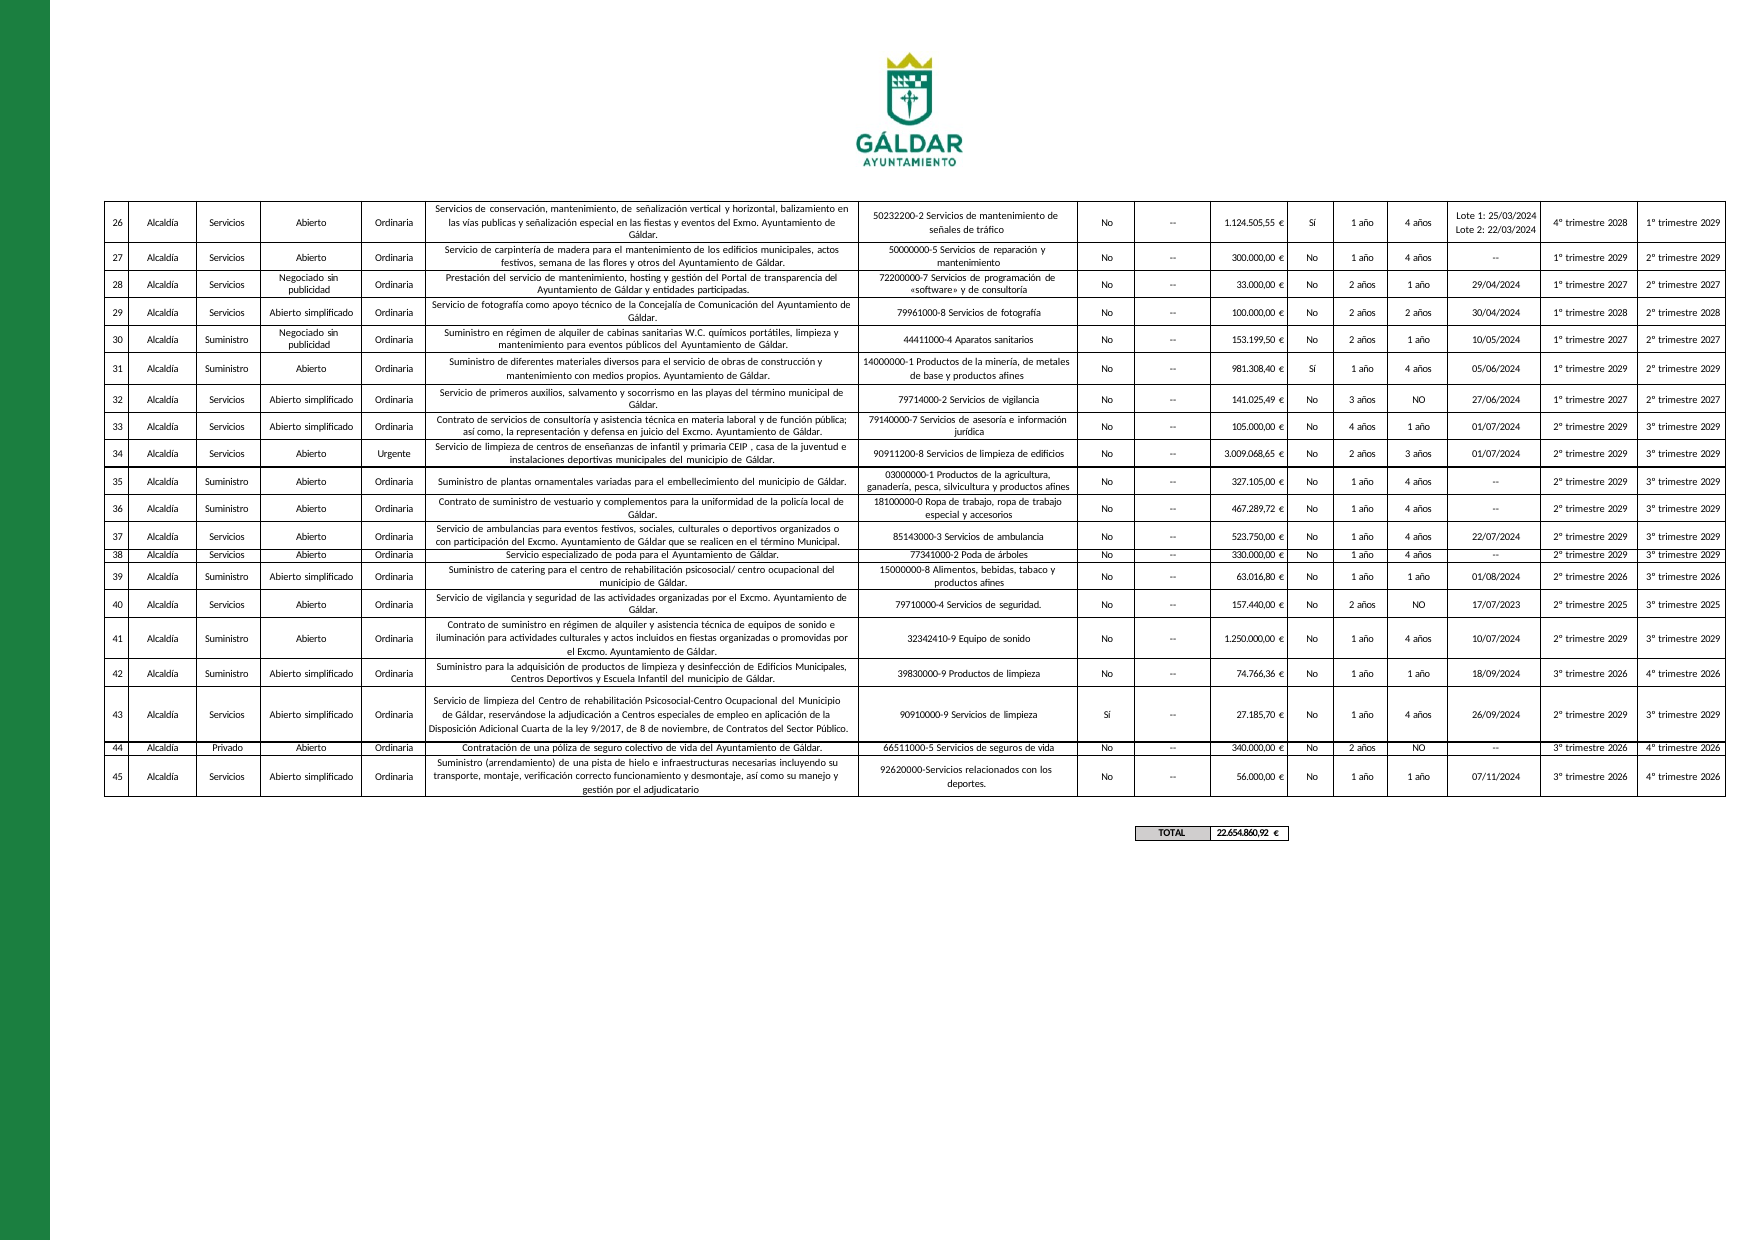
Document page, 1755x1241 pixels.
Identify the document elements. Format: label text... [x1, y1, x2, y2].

table_cell No [1288, 743, 1333, 754]
table_cell 1 año [1334, 468, 1387, 494]
table_cell 1º trimestre 2027 [1541, 271, 1637, 297]
table_cell 45 [105, 756, 128, 796]
table_cell 63.016,80 € [1211, 563, 1287, 589]
table_header -- [1135, 202, 1210, 242]
table_cell -- [1135, 353, 1210, 384]
table_cell 26/09/2024 [1448, 687, 1540, 741]
table_cell 33.000,00 € [1211, 271, 1287, 297]
table_cell 35 [105, 468, 128, 494]
table_cell Servicios [197, 385, 260, 412]
table_cell 3 años [1334, 385, 1387, 412]
table_cell No [1288, 618, 1333, 658]
table_cell 3º trimestre 2029 [1638, 550, 1725, 562]
table_cell 4 años [1388, 353, 1447, 384]
table_cell Servicios [197, 298, 260, 324]
table_cell 27 [105, 243, 128, 270]
table_cell 2º trimestre 2029 [1541, 522, 1637, 549]
table_cell 2 años [1334, 271, 1387, 297]
table_cell Servicios [197, 687, 260, 741]
table_cell 33 [105, 413, 128, 439]
table_cell 90910000-9 Servicios de limpieza [859, 687, 1077, 741]
table_cell 1 año [1388, 563, 1447, 589]
table_cell Ordinaria [362, 563, 425, 589]
table_cell No [1078, 271, 1134, 297]
table_cell Ordinaria [362, 271, 425, 297]
table_cell 4 años [1334, 413, 1387, 439]
table_cell Servicios [197, 271, 260, 297]
table_cell Servicios [197, 590, 260, 617]
table_cell Alcaldía [129, 243, 196, 270]
table_cell 01/07/2024 [1448, 413, 1540, 439]
table_cell 1 año [1334, 243, 1387, 270]
table_cell Abierto simplificado [261, 563, 361, 589]
table_cell No [1078, 413, 1134, 439]
table_cell 2 años [1334, 440, 1387, 466]
table_cell -- [1135, 271, 1210, 297]
table_cell Alcaldía [129, 495, 196, 521]
table_cell No [1078, 563, 1134, 589]
table_cell 27.185,70 € [1211, 687, 1287, 741]
table_cell Suministro en régimen de alquiler de cabinas sanitarias W.C. químicos portátiles, limpieza y mantenimiento para eventos públicos del Ayuntamiento de Gáldar. [426, 326, 858, 352]
table_header Abierto [261, 202, 361, 242]
table_cell Servicios [197, 413, 260, 439]
table_cell Alcaldía [129, 271, 196, 297]
table_cell Servicios [197, 756, 260, 796]
table_cell 3º trimestre 2029 [1638, 440, 1725, 466]
table_cell 2º trimestre 2029 [1541, 618, 1637, 658]
table_cell Abierto [261, 522, 361, 549]
table_cell 4 años [1388, 468, 1447, 494]
table_cell 4 años [1388, 495, 1447, 521]
table_cell 1 año [1388, 271, 1447, 297]
table_cell 44 [105, 743, 128, 754]
table_cell Abierto simplificado [261, 385, 361, 412]
table_cell 07/11/2024 [1448, 756, 1540, 796]
table_cell Abierto simplificado [261, 413, 361, 439]
table_cell Servicio de limpieza de centros de enseñanzas de infantil y primaria CEIP , casa de la juventud e instalaciones deportivas municipales del municipio de Gáldar. [426, 440, 858, 466]
table_cell No [1078, 590, 1134, 617]
table_cell 85143000-3 Servicios de ambulancia [859, 522, 1077, 549]
table_cell Suministro (arrendamiento) de una pista de hielo e infraestructuras necesarias incluyendo su transporte, montaje, verificación correcto funcionamiento y desmontaje, así como su manejo y gestión por el adjudicatario [426, 756, 858, 796]
table_cell Ordinaria [362, 413, 425, 439]
table_cell Abierto [261, 550, 361, 562]
table_cell 1º trimestre 2027 [1541, 326, 1637, 352]
table_cell Ordinaria [362, 298, 425, 324]
table_cell No [1288, 590, 1333, 617]
table_cell Ordinaria [362, 687, 425, 741]
table_cell -- [1135, 756, 1210, 796]
table_cell Abierto [261, 618, 361, 658]
table_cell NO [1388, 590, 1447, 617]
table_header No [1078, 202, 1134, 242]
table_cell Abierto [261, 468, 361, 494]
table_cell 36 [105, 495, 128, 521]
table_cell No [1078, 495, 1134, 521]
table_cell 27/06/2024 [1448, 385, 1540, 412]
table_cell No [1288, 522, 1333, 549]
table_cell 44411000-4 Aparatos sanitarios [859, 326, 1077, 352]
table_cell No [1288, 271, 1333, 297]
table_cell 32342410-9 Equipo de sonido [859, 618, 1077, 658]
table_cell Abierto simplificado [261, 687, 361, 741]
table_cell 4 años [1388, 550, 1447, 562]
table_header Alcaldía [129, 202, 196, 242]
table_cell Alcaldía [129, 618, 196, 658]
table_cell 2º trimestre 2029 [1541, 495, 1637, 521]
table_cell -- [1135, 298, 1210, 324]
table_cell 981.308,40 € [1211, 353, 1287, 384]
table_cell 1º trimestre 2027 [1541, 385, 1637, 412]
table_cell -- [1135, 326, 1210, 352]
table_cell No [1288, 659, 1333, 686]
table_cell 1 año [1334, 563, 1387, 589]
table_cell Abierto [261, 495, 361, 521]
table_cell No [1288, 385, 1333, 412]
table_cell Alcaldía [129, 743, 196, 754]
table_cell No [1288, 440, 1333, 466]
table_cell Servicio de vigilancia y seguridad de las actividades organizadas por el Excmo. Ayuntamiento de Gáldar. [426, 590, 858, 617]
table_cell 1 año [1334, 659, 1387, 686]
table_cell Alcaldía [129, 756, 196, 796]
table_cell 79710000-4 Servicios de seguridad. [859, 590, 1077, 617]
table_cell Abierto simplificado [261, 756, 361, 796]
table_cell Contratación de una póliza de seguro colectivo de vida del Ayuntamiento de Gáldar. [426, 743, 858, 754]
table_cell Ordinaria [362, 590, 425, 617]
table_cell 4º trimestre 2026 [1638, 659, 1725, 686]
table_cell 3.009.068,65 € [1211, 440, 1287, 466]
table_cell Alcaldía [129, 522, 196, 549]
table_cell 3º trimestre 2029 [1638, 413, 1725, 439]
table_cell 523.750,00 € [1211, 522, 1287, 549]
table_cell 2º trimestre 2025 [1541, 590, 1637, 617]
table_cell Servicio especializado de poda para el Ayuntamiento de Gáldar. [426, 550, 858, 562]
table_cell 38 [105, 550, 128, 562]
table_cell 3º trimestre 2029 [1638, 618, 1725, 658]
table_cell Suministro [197, 468, 260, 494]
table_cell 2º trimestre 2029 [1638, 353, 1725, 384]
table_cell No [1288, 756, 1333, 796]
table_cell Servicios [197, 440, 260, 466]
table_cell 327.105,00 € [1211, 468, 1287, 494]
table_cell 3º trimestre 2026 [1541, 756, 1637, 796]
table_cell Servicios [197, 550, 260, 562]
table_cell 105.000,00 € [1211, 413, 1287, 439]
table_cell 41 [105, 618, 128, 658]
table_cell -- [1135, 440, 1210, 466]
table_cell 79714000-2 Servicios de vigilancia [859, 385, 1077, 412]
table_cell 34 [105, 440, 128, 466]
table_cell 2º trimestre 2026 [1541, 563, 1637, 589]
table_cell 1 año [1388, 659, 1447, 686]
table_cell Ordinaria [362, 243, 425, 270]
table_cell Alcaldía [129, 413, 196, 439]
table_cell -- [1448, 743, 1540, 754]
table_cell 2º trimestre 2029 [1541, 550, 1637, 562]
table_cell 100.000,00 € [1211, 298, 1287, 324]
table_cell No [1078, 440, 1134, 466]
table_cell 01/08/2024 [1448, 563, 1540, 589]
table_cell 141.025,49 € [1211, 385, 1287, 412]
table_cell 467.289,72 € [1211, 495, 1287, 521]
table_cell No [1288, 326, 1333, 352]
table_cell 1º trimestre 2028 [1541, 298, 1637, 324]
table_cell 3º trimestre 2029 [1638, 468, 1725, 494]
table_cell Contrato de servicios de consultoría y asistencia técnica en materia laboral y de función pública; así como, la representación y defensa en juicio del Excmo. Ayuntamiento de Gáldar. [426, 413, 858, 439]
table_cell 4º trimestre 2026 [1638, 756, 1725, 796]
table_cell Abierto [261, 440, 361, 466]
table_cell Prestación del servicio de mantenimiento, hosting y gestión del Portal de transparencia del Ayuntamiento de Gáldar y entidades participadas. [426, 271, 858, 297]
table_header Lote 1: 25/03/2024 Lote 2: 22/03/2024 [1448, 202, 1540, 242]
table_cell No [1078, 326, 1134, 352]
table_cell 3º trimestre 2025 [1638, 590, 1725, 617]
table_cell Servicio de carpintería de madera para el mantenimiento de los edificios municipales, actos festivos, semana de las flores y otros del Ayuntamiento de Gáldar. [426, 243, 858, 270]
table_cell No [1288, 687, 1333, 741]
table_cell 1º trimestre 2029 [1541, 353, 1637, 384]
table_cell No [1078, 243, 1134, 270]
table_cell 157.440,00 € [1211, 590, 1287, 617]
table_cell No [1078, 298, 1134, 324]
table_cell Ordinaria [362, 522, 425, 549]
table_cell No [1078, 743, 1134, 754]
table_cell Alcaldía [129, 563, 196, 589]
table_cell -- [1135, 743, 1210, 754]
table_cell Alcaldía [129, 659, 196, 686]
table_cell 1 año [1334, 522, 1387, 549]
table_cell 1 año [1334, 550, 1387, 562]
table_cell Servicios [197, 243, 260, 270]
table_cell 40 [105, 590, 128, 617]
table_cell Privado [197, 743, 260, 754]
table_cell Alcaldía [129, 385, 196, 412]
table_cell 30 [105, 326, 128, 352]
table_cell Suministro [197, 659, 260, 686]
table_cell -- [1135, 468, 1210, 494]
table_cell Alcaldía [129, 590, 196, 617]
table_cell Sí [1288, 353, 1333, 384]
table_header 26 [105, 202, 128, 242]
table_cell 2 años [1334, 590, 1387, 617]
table_cell Ordinaria [362, 468, 425, 494]
table_cell 1 año [1334, 687, 1387, 741]
table_cell Ordinaria [362, 495, 425, 521]
table_cell 2 años [1334, 743, 1387, 754]
table_cell Servicio de limpieza del Centro de rehabilitación Psicosocial-Centro Ocupacional del Municipio de Gáldar, reservándose la adjudicación a Centros especiales de empleo en aplicación de la Disposición Adicional Cuarta de la ley 9/2017, de 8 de noviembre, de Contratos del Sector Público. [426, 687, 858, 741]
table_header Sí [1288, 202, 1333, 242]
table_header 1 año [1334, 202, 1387, 242]
table_cell 2º trimestre 2029 [1541, 687, 1637, 741]
table_header Ordinaria [362, 202, 425, 242]
table_cell Abierto simplificado [261, 298, 361, 324]
table_cell Alcaldía [129, 326, 196, 352]
table_cell No [1078, 468, 1134, 494]
table_cell Alcaldía [129, 687, 196, 741]
table_cell Sí [1078, 687, 1134, 741]
table_cell 10/07/2024 [1448, 618, 1540, 658]
table_cell 2º trimestre 2027 [1638, 271, 1725, 297]
table_cell 43 [105, 687, 128, 741]
table_cell Servicio de fotografía como apoyo técnico de la Concejalía de Comunicación del Ayuntamiento de Gáldar. [426, 298, 858, 324]
table_header 4 años [1388, 202, 1447, 242]
table_cell 1º trimestre 2029 [1541, 243, 1637, 270]
table_cell Alcaldía [129, 440, 196, 466]
table_cell 2º trimestre 2029 [1541, 440, 1637, 466]
table_cell Urgente [362, 440, 425, 466]
table_cell Ordinaria [362, 353, 425, 384]
table_cell Contrato de suministro de vestuario y complementos para la uniformidad de la policía local de Gáldar. [426, 495, 858, 521]
table_cell No [1078, 353, 1134, 384]
table_cell Ordinaria [362, 743, 425, 754]
table_cell 50000000-5 Servicios de reparación y mantenimiento [859, 243, 1077, 270]
table_header 4º trimestre 2028 [1541, 202, 1637, 242]
table_cell Servicio de ambulancias para eventos festivos, sociales, culturales o deportivos organizados o con participación del Excmo. Ayuntamiento de Gáldar que se realicen en el término Municipal. [426, 522, 858, 549]
table_cell 330.000,00 € [1211, 550, 1287, 562]
table_cell 01/07/2024 [1448, 440, 1540, 466]
table_cell 1 año [1334, 756, 1387, 796]
table_cell Servicio de primeros auxilios, salvamento y socorrismo en las playas del término municipal de Gáldar. [426, 385, 858, 412]
table_cell 1 año [1334, 353, 1387, 384]
table_cell 28 [105, 271, 128, 297]
table_cell 42 [105, 659, 128, 686]
table_cell No [1078, 659, 1134, 686]
table_header Servicios de conservación, mantenimiento, de señalización vertical y horizontal, balizamiento en las vías publicas y señalización especial en las fiestas y eventos del Exmo. Ayuntamiento de Gáldar. [426, 202, 858, 242]
table_cell Ordinaria [362, 326, 425, 352]
table_cell -- [1135, 659, 1210, 686]
table_cell Negociado sin publicidad [261, 271, 361, 297]
table_cell 18100000-0 Ropa de trabajo, ropa de trabajo especial y accesorios [859, 495, 1077, 521]
table_cell 4 años [1388, 618, 1447, 658]
table_cell 3º trimestre 2029 [1638, 687, 1725, 741]
table_cell Abierto simplificado [261, 659, 361, 686]
table_cell -- [1135, 495, 1210, 521]
table_cell -- [1135, 522, 1210, 549]
table_cell 30/04/2024 [1448, 298, 1540, 324]
table_cell -- [1135, 385, 1210, 412]
table_cell No [1288, 298, 1333, 324]
table_header 1º trimestre 2029 [1638, 202, 1725, 242]
table_cell 2º trimestre 2028 [1638, 298, 1725, 324]
table_cell 2º trimestre 2029 [1541, 468, 1637, 494]
table_cell 1 año [1334, 495, 1387, 521]
table_cell 10/05/2024 [1448, 326, 1540, 352]
table_cell Alcaldía [129, 468, 196, 494]
table_cell -- [1448, 495, 1540, 521]
table_cell Alcaldía [129, 550, 196, 562]
table_cell -- [1135, 413, 1210, 439]
table_cell -- [1448, 243, 1540, 270]
table_cell Abierto [261, 590, 361, 617]
table_cell 39 [105, 563, 128, 589]
table_cell Ordinaria [362, 550, 425, 562]
table_cell Suministro [197, 326, 260, 352]
table_cell 22/07/2024 [1448, 522, 1540, 549]
table_cell 300.000,00 € [1211, 243, 1287, 270]
table_cell -- [1135, 590, 1210, 617]
table_cell No [1288, 243, 1333, 270]
table_cell 1.250.000,00 € [1211, 618, 1287, 658]
table_cell 1 año [1388, 413, 1447, 439]
table_cell 2 años [1334, 298, 1387, 324]
table_cell 2º trimestre 2027 [1638, 385, 1725, 412]
table_cell No [1288, 468, 1333, 494]
table_cell 39830000-9 Productos de limpieza [859, 659, 1077, 686]
table_header Servicios [197, 202, 260, 242]
table_cell 3º trimestre 2026 [1541, 659, 1637, 686]
table_cell Suministro [197, 563, 260, 589]
table_cell Suministro de diferentes materiales diversos para el servicio de obras de construcción y mantenimiento con medios propios. Ayuntamiento de Gáldar. [426, 353, 858, 384]
table_cell Suministro [197, 618, 260, 658]
table_cell 1 año [1388, 326, 1447, 352]
table_cell 56.000,00 € [1211, 756, 1287, 796]
table_cell No [1078, 756, 1134, 796]
table_cell Ordinaria [362, 756, 425, 796]
table_cell 3º trimestre 2026 [1541, 743, 1637, 754]
table_cell No [1288, 413, 1333, 439]
table_cell 31 [105, 353, 128, 384]
table_cell 77341000-2 Poda de árboles [859, 550, 1077, 562]
table_cell 17/07/2023 [1448, 590, 1540, 617]
table_cell No [1078, 550, 1134, 562]
table_cell 1 año [1334, 618, 1387, 658]
table_cell -- [1135, 687, 1210, 741]
table_cell 3º trimestre 2029 [1638, 495, 1725, 521]
table_cell Alcaldía [129, 298, 196, 324]
table_cell 03000000-1 Productos de la agricultura, ganadería, pesca, silvicultura y productos afines [859, 468, 1077, 494]
table_cell 79140000-7 Servicios de asesoría e información jurídica [859, 413, 1077, 439]
table_cell 2º trimestre 2029 [1638, 243, 1725, 270]
table_cell Negociado sin publicidad [261, 326, 361, 352]
table_cell 4 años [1388, 687, 1447, 741]
table_cell No [1078, 385, 1134, 412]
table_cell No [1078, 618, 1134, 658]
table_cell Ordinaria [362, 385, 425, 412]
table_cell No [1288, 495, 1333, 521]
table_cell 90911200-8 Servicios de limpieza de edificios [859, 440, 1077, 466]
table_cell 05/06/2024 [1448, 353, 1540, 384]
table_cell Ordinaria [362, 618, 425, 658]
table_cell 72200000-7 Servicios de programación de «software» y de consultoría [859, 271, 1077, 297]
table_cell 74.766,36 € [1211, 659, 1287, 686]
table_cell 29 [105, 298, 128, 324]
table_cell 15000000-8 Alimentos, bebidas, tabaco y productos afines [859, 563, 1077, 589]
table_cell Suministro [197, 353, 260, 384]
table_header 1.124.505,55 € [1211, 202, 1287, 242]
table_cell 2 años [1334, 326, 1387, 352]
table_cell -- [1135, 618, 1210, 658]
table_cell Alcaldía [129, 353, 196, 384]
table_cell 2º trimestre 2027 [1638, 326, 1725, 352]
table_cell Suministro de catering para el centro de rehabilitación psicosocial/ centro ocupacional del municipio de Gáldar. [426, 563, 858, 589]
table_cell Suministro [197, 495, 260, 521]
table_cell No [1288, 550, 1333, 562]
table_cell 3º trimestre 2029 [1638, 522, 1725, 549]
table_cell 18/09/2024 [1448, 659, 1540, 686]
table_cell Ordinaria [362, 659, 425, 686]
table_cell 3º trimestre 2026 [1638, 563, 1725, 589]
table_cell 4º trimestre 2026 [1638, 743, 1725, 754]
table_cell -- [1135, 550, 1210, 562]
table_cell 340.000,00 € [1211, 743, 1287, 754]
table_cell 66511000-5 Servicios de seguros de vida [859, 743, 1077, 754]
table_cell 4 años [1388, 522, 1447, 549]
table_cell Abierto [261, 353, 361, 384]
table_cell NO [1388, 743, 1447, 754]
table_cell 92620000-Servicios relacionados con los deportes. [859, 756, 1077, 796]
table_cell 14000000-1 Productos de la minería, de metales de base y productos afines [859, 353, 1077, 384]
table_cell Abierto [261, 743, 361, 754]
table_cell 2 años [1388, 298, 1447, 324]
table_cell 153.199,50 € [1211, 326, 1287, 352]
table_cell 2º trimestre 2029 [1541, 413, 1637, 439]
table_cell 37 [105, 522, 128, 549]
table_cell No [1078, 522, 1134, 549]
table_cell NO [1388, 385, 1447, 412]
table_cell 32 [105, 385, 128, 412]
table_cell -- [1135, 563, 1210, 589]
table_cell 1 año [1388, 756, 1447, 796]
table_header 50232200-2 Servicios de mantenimiento de señales de tráfico [859, 202, 1077, 242]
table_cell -- [1135, 243, 1210, 270]
table_cell -- [1448, 468, 1540, 494]
table_cell No [1288, 563, 1333, 589]
table_cell Contrato de suministro en régimen de alquiler y asistencia técnica de equipos de sonido e iluminación para actividades culturales y actos incluidos en fiestas organizadas o promovidas por el Excmo. Ayuntamiento de Gáldar. [426, 618, 858, 658]
table_cell Suministro de plantas ornamentales variadas para el embellecimiento del municipio de Gáldar. [426, 468, 858, 494]
table_cell 4 años [1388, 243, 1447, 270]
table_cell Servicios [197, 522, 260, 549]
table_cell -- [1448, 550, 1540, 562]
table_cell Abierto [261, 243, 361, 270]
table_cell Suministro para la adquisición de productos de limpieza y desinfección de Edificios Municipales, Centros Deportivos y Escuela Infantil del municipio de Gáldar. [426, 659, 858, 686]
table_cell 79961000-8 Servicios de fotografía [859, 298, 1077, 324]
table_cell 3 años [1388, 440, 1447, 466]
table_cell 29/04/2024 [1448, 271, 1540, 297]
